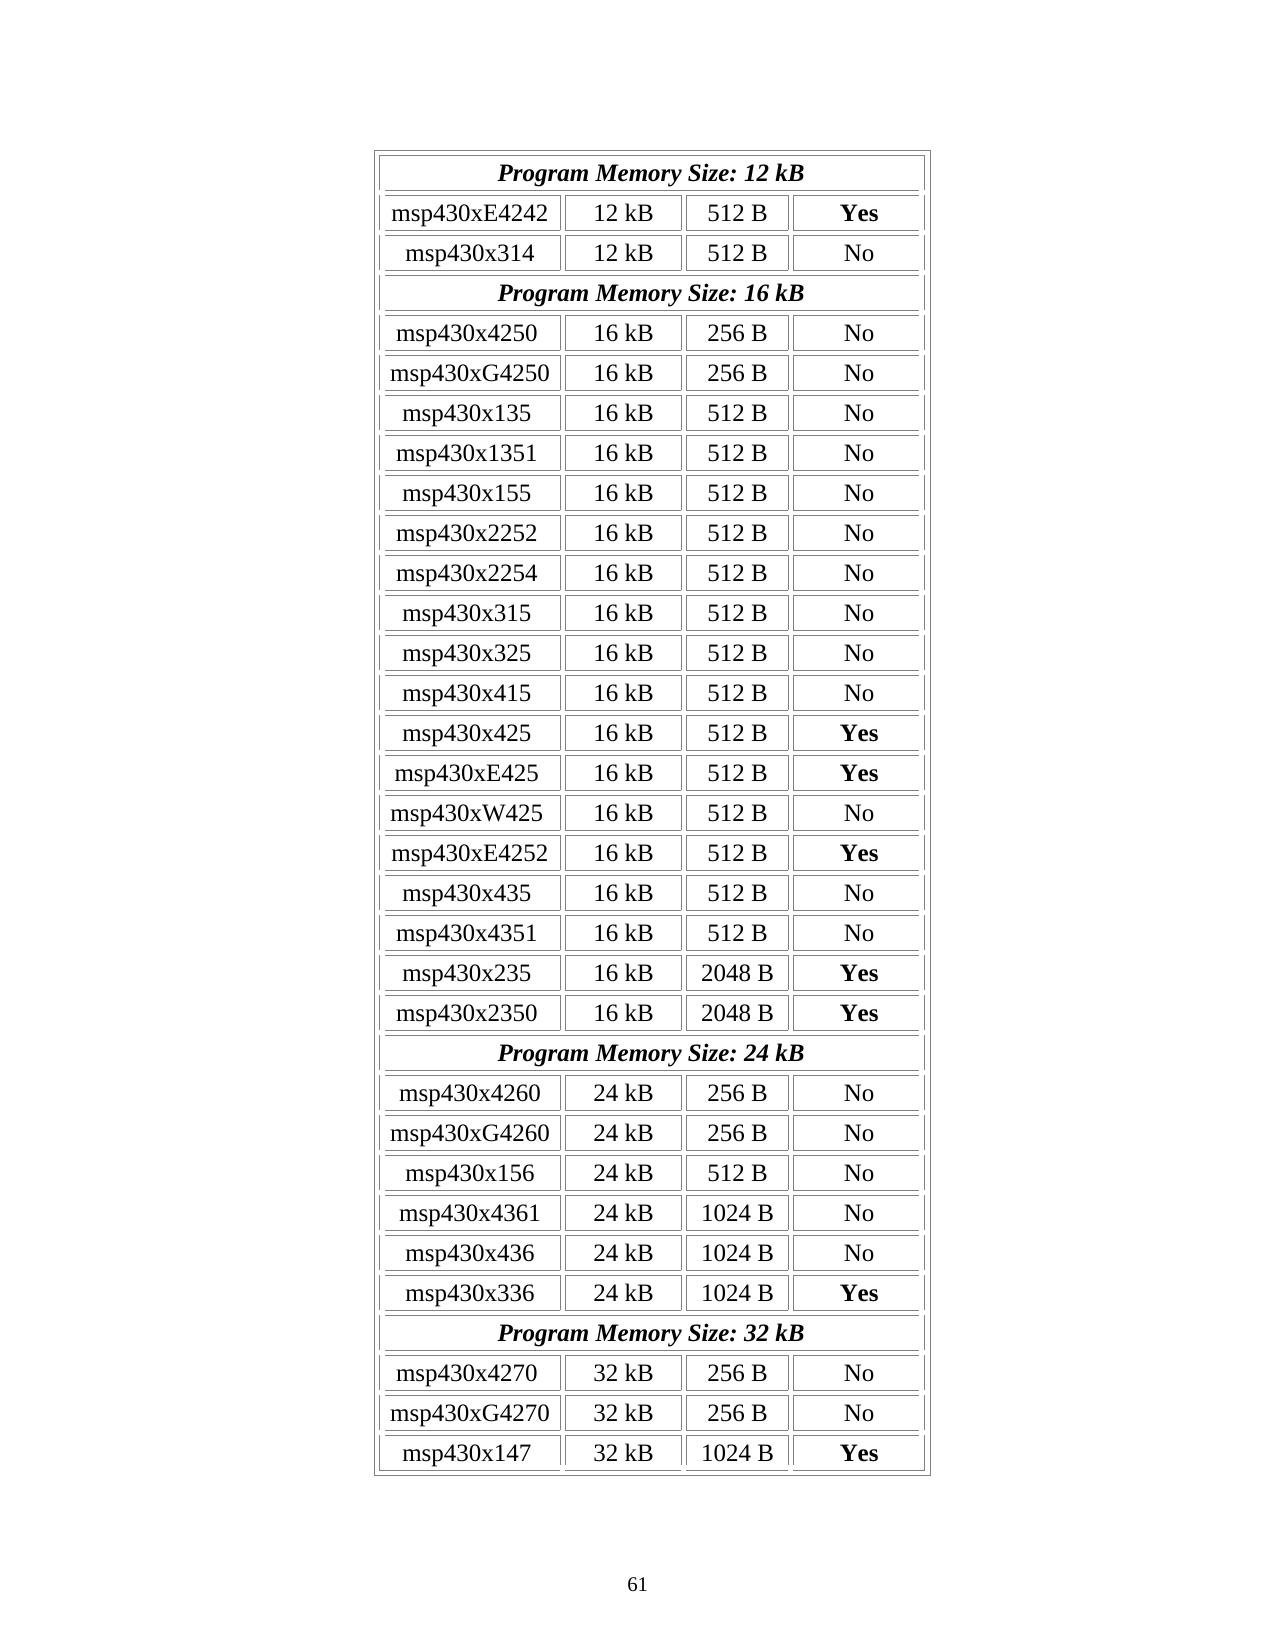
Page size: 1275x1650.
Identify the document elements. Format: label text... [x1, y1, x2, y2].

table_cell Yes [791, 990, 927, 1030]
table_cell 32 kB [563, 1351, 684, 1390]
table_cell 512 B [684, 550, 791, 590]
table_cell 16 kB [563, 950, 684, 990]
table_cell 512 B [684, 670, 791, 710]
table_cell msp430x235 [377, 950, 563, 990]
table_cell 16 kB [563, 830, 684, 870]
table_cell msp430x155 [377, 470, 563, 510]
table_cell Yes [791, 750, 927, 790]
table_cell 512 B [684, 830, 791, 870]
table_cell msp430xG4260 [377, 1110, 563, 1150]
table_cell No [791, 390, 927, 430]
table_cell msp430xG4270 [377, 1390, 563, 1430]
table_cell 512 B [684, 710, 791, 750]
table_cell 24 kB [563, 1071, 684, 1110]
table_cell msp430x415 [377, 670, 563, 710]
table_cell 512 B [684, 390, 791, 430]
table_cell msp430x2254 [377, 550, 563, 590]
table_cell 512 B [684, 790, 791, 830]
table_cell 16 kB [563, 870, 684, 910]
table_cell No [791, 670, 927, 710]
table_cell 512 B [684, 1150, 791, 1190]
table_cell No [791, 1190, 927, 1230]
table_cell msp430x425 [377, 710, 563, 750]
table_cell 512 B [684, 510, 791, 550]
table_cell 1024 B [684, 1270, 791, 1310]
table_cell 32 kB [563, 1390, 684, 1430]
table_cell 16 kB [563, 350, 684, 390]
table_cell 16 kB [563, 910, 684, 950]
table_cell Program Memory Size: 12 kB [377, 151, 927, 190]
table_cell Yes [791, 1270, 927, 1310]
table_cell 1024 B [684, 1230, 791, 1270]
table_cell 1024 B [684, 1190, 791, 1230]
table_cell 256 B [684, 311, 791, 350]
table_cell msp430x4361 [377, 1190, 563, 1230]
table_cell 24 kB [563, 1190, 684, 1230]
table_cell No [791, 790, 927, 830]
table_cell 16 kB [563, 750, 684, 790]
table_cell 16 kB [563, 311, 684, 350]
table_cell No [791, 430, 927, 470]
table_cell No [791, 230, 927, 270]
table_cell msp430x4351 [377, 910, 563, 950]
table_cell 2048 B [684, 990, 791, 1030]
table_cell msp430xG4250 [377, 350, 563, 390]
table_cell 512 B [684, 191, 791, 230]
table_cell 256 B [684, 350, 791, 390]
table_cell Program Memory Size: 32 kB [377, 1310, 927, 1350]
table_cell msp430xE425 [377, 750, 563, 790]
table_cell 512 B [684, 470, 791, 510]
table_cell 24 kB [563, 1270, 684, 1310]
table_cell 32 kB [563, 1430, 684, 1470]
table_cell 24 kB [563, 1150, 684, 1190]
table_cell 24 kB [563, 1110, 684, 1150]
table_cell msp430x147 [377, 1430, 563, 1470]
table_cell 16 kB [563, 590, 684, 630]
table_cell msp430x2252 [377, 510, 563, 550]
table_cell 1024 B [684, 1430, 791, 1470]
table_cell Yes [791, 710, 927, 750]
table_cell Program Memory Size: 24 kB [377, 1030, 927, 1070]
table_cell No [791, 1350, 927, 1390]
table_cell 16 kB [563, 550, 684, 590]
table_cell msp430x315 [377, 590, 563, 630]
table_cell msp430xW425 [377, 790, 563, 830]
table_cell 16 kB [563, 710, 684, 750]
table_cell No [791, 510, 927, 550]
table_cell No [791, 310, 927, 350]
table_cell No [791, 630, 927, 670]
table_cell msp430xE4252 [377, 830, 563, 870]
table_cell No [791, 1150, 927, 1190]
table_cell msp430x435 [377, 870, 563, 910]
table_cell No [791, 550, 927, 590]
table_cell msp430x2350 [377, 990, 563, 1030]
table_cell 24 kB [563, 1230, 684, 1270]
table_cell No [791, 1070, 927, 1110]
table_cell msp430x436 [377, 1230, 563, 1270]
table_cell 16 kB [563, 470, 684, 510]
table_cell 512 B [684, 590, 791, 630]
table_cell msp430x336 [377, 1270, 563, 1310]
table_cell msp430x1351 [377, 430, 563, 470]
table_cell 512 B [684, 430, 791, 470]
table_cell msp430x4250 [377, 310, 563, 350]
table_cell 512 B [684, 630, 791, 670]
table_cell No [791, 350, 927, 390]
table_cell 16 kB [563, 670, 684, 710]
table_cell 12 kB [563, 191, 684, 230]
table_cell 512 B [684, 870, 791, 910]
table_cell msp430x314 [377, 230, 563, 270]
table_cell Yes [791, 190, 927, 230]
table_cell Program Memory Size: 16 kB [377, 270, 927, 310]
table_cell 16 kB [563, 630, 684, 670]
table_cell 16 kB [563, 790, 684, 830]
table_cell No [791, 910, 927, 950]
table_cell Yes [791, 830, 927, 870]
table_cell 512 B [684, 910, 791, 950]
table_cell Yes [791, 1430, 927, 1470]
table_cell No [791, 590, 927, 630]
table_cell Yes [791, 950, 927, 990]
table_cell 512 B [684, 750, 791, 790]
table_cell 256 B [684, 1351, 791, 1390]
table_cell 2048 B [684, 950, 791, 990]
table_cell msp430x4270 [377, 1350, 563, 1390]
table_cell No [791, 1230, 927, 1270]
table_cell msp430xE4242 [377, 190, 563, 230]
table_cell 16 kB [563, 990, 684, 1030]
table_cell msp430x135 [377, 390, 563, 430]
table_cell 256 B [684, 1110, 791, 1150]
table_cell msp430x4260 [377, 1070, 563, 1110]
table_cell msp430x156 [377, 1150, 563, 1190]
table_cell 16 kB [563, 430, 684, 470]
table_cell 512 B [684, 230, 791, 270]
table_cell 256 B [684, 1390, 791, 1430]
table_cell No [791, 470, 927, 510]
table_cell 12 kB [563, 230, 684, 270]
table_cell 256 B [684, 1071, 791, 1110]
table_cell 16 kB [563, 510, 684, 550]
table_cell No [791, 1110, 927, 1150]
table_cell No [791, 870, 927, 910]
table_cell No [791, 1390, 927, 1430]
table_cell msp430x325 [377, 630, 563, 670]
table_cell 16 kB [563, 390, 684, 430]
